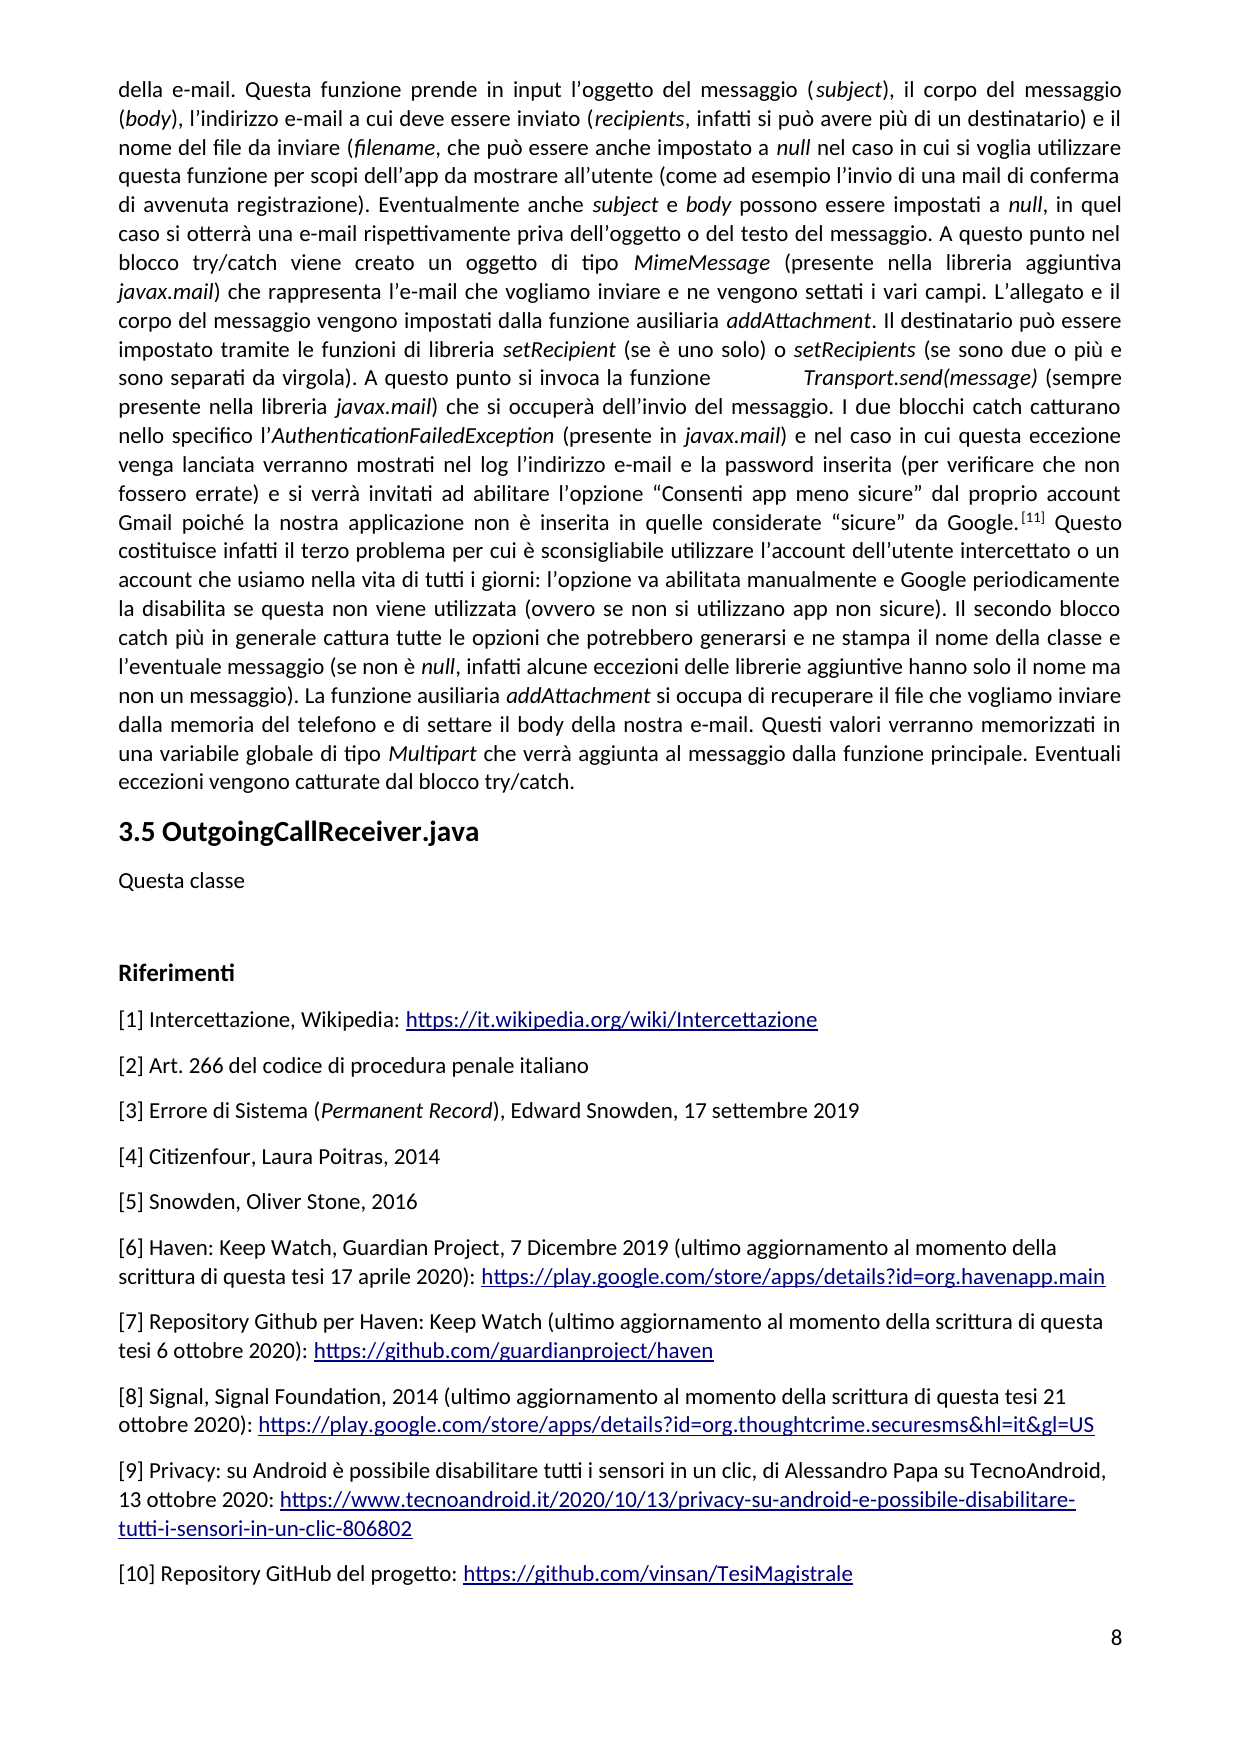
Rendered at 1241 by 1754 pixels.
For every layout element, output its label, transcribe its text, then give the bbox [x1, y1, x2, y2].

text Questa classe [118, 866, 1122, 894]
text [5] Snowden, Oliver Stone, 2016 [118, 1187, 1122, 1216]
text [1] Intercettazione, Wikipedia: https://it.wikipedia.org/wiki/Intercettazione [118, 1005, 1122, 1033]
text [4] Citizenfour, Laura Poitras, 2014 [118, 1142, 1122, 1170]
text della e-mail. Questa funzione prende in input l’oggetto del messaggio (subject), il corpo del messaggio (body), l’indirizzo e-mail a cui deve essere inviato (recipients, infatti si può avere più di un destinatario) e il nome del file da inviare (filename, che può essere anche impostato a null nel caso in cui si voglia utilizzare questa funzione per scopi dell’app da mostrare all’utente (come ad esempio l’invio di una mail di conferma di avvenuta registrazione). Eventualmente anche subject e body possono essere impostati a null, in quel caso si otterrà una e-mail rispettivamente priva dell’oggetto o del testo del messaggio. A questo punto nel blocco try/catch viene creato un oggetto di tipo MimeMessage (presente nella libreria aggiuntiva javax.mail) che rappresenta l’e-mail che vogliamo inviare e ne vengono settati i vari campi. L’allegato e il corpo del messaggio vengono impostati dalla funzione ausiliaria addAttachment. Il destinatario può essere impostato tramite le funzioni di libreria setRecipient (se è uno solo) o setRecipients (se sono due o più e sono separati da virgola). A questo punto si invoca la funzione Transport.send(message) (sempre presente nella libreria javax.mail) che si occuperà dell’invio del messaggio. I due blocchi catch catturano nello specifico l’AuthenticationFailedException (presente in javax.mail) e nel caso in cui questa eccezione venga lanciata verranno mostrati nel log l’indirizzo e-mail e la password inserita (per verificare che non fossero errate) e si verrà invitati ad abilitare l’opzione “Consenti app meno sicure” dal proprio account Gmail poiché la nostra applicazione non è inserita in quelle considerate “sicure” da Google.[11] Questo costituisce infatti il terzo problema per cui è sconsigliabile utilizzare l’account dell’utente intercettato o un account che usiamo nella vita di tutti i giorni: l’opzione va abilitata manualmente e Google periodicamente la disabilita se questa non viene utilizzata (ovvero se non si utilizzano app non sicure). Il secondo blocco catch più in generale cattura tutte le opzioni che potrebbero generarsi e ne stampa il nome della classe e l’eventuale messaggio (se non è null, infatti alcune eccezioni delle librerie aggiuntive hanno solo il nome ma non un messaggio). La funzione ausiliaria addAttachment si occupa di recuperare il file che vogliamo inviare dalla memoria del telefono e di settare il body della nostra e-mail. Questi valori verranno memorizzati in una variabile globale di tipo Multipart che verrà aggiunta al messaggio dalla funzione principale. Eventuali eccezioni vengono catturate dal blocco try/catch. [118, 75, 1122, 796]
text [7] Repository Github per Haven: Keep Watch (ultimo aggiornamento al momento della scrittura di questa tesi 6 ottobre 2020): https://github.com/guardianproject/haven [118, 1307, 1122, 1364]
text 3.5 OutgoingCallReceiver.java [118, 813, 1122, 849]
text [10] Repository GitHub del progetto: https://github.com/vinsan/TesiMagistrale [118, 1559, 1122, 1587]
text [2] Art. 266 del codice di procedura penale italiano [118, 1051, 1122, 1079]
text [6] Haven: Keep Watch, Guardian Project, 7 Dicembre 2019 (ultimo aggiornamento al momento della scrittura di questa tesi 17 aprile 2020): https://play.google.com/store/apps/details?id=org.havenapp.main [118, 1233, 1122, 1290]
text Riferimenti [118, 957, 1122, 988]
text [8] Signal, Signal Foundation, 2014 (ultimo aggiornamento al momento della scrittura di questa tesi 21 ottobre 2020): https://play.google.com/store/apps/details?id=org.thoughtcrime.securesms&hl=it&gl=US [118, 1382, 1122, 1439]
text [9] Privacy: su Android è possibile disabilitare tutti i sensori in un clic, di Alessandro Papa su TecnoAndroid, 13 ottobre 2020: https://www.tecnoandroid.it/2020/10/13/privacy-su-android-e-possibile-disabilitare-tutti-i-sensori-in-un-clic-806802 [118, 1456, 1122, 1542]
text [3] Errore di Sistema (Permanent Record), Edward Snowden, 17 settembre 2019 [118, 1096, 1122, 1124]
